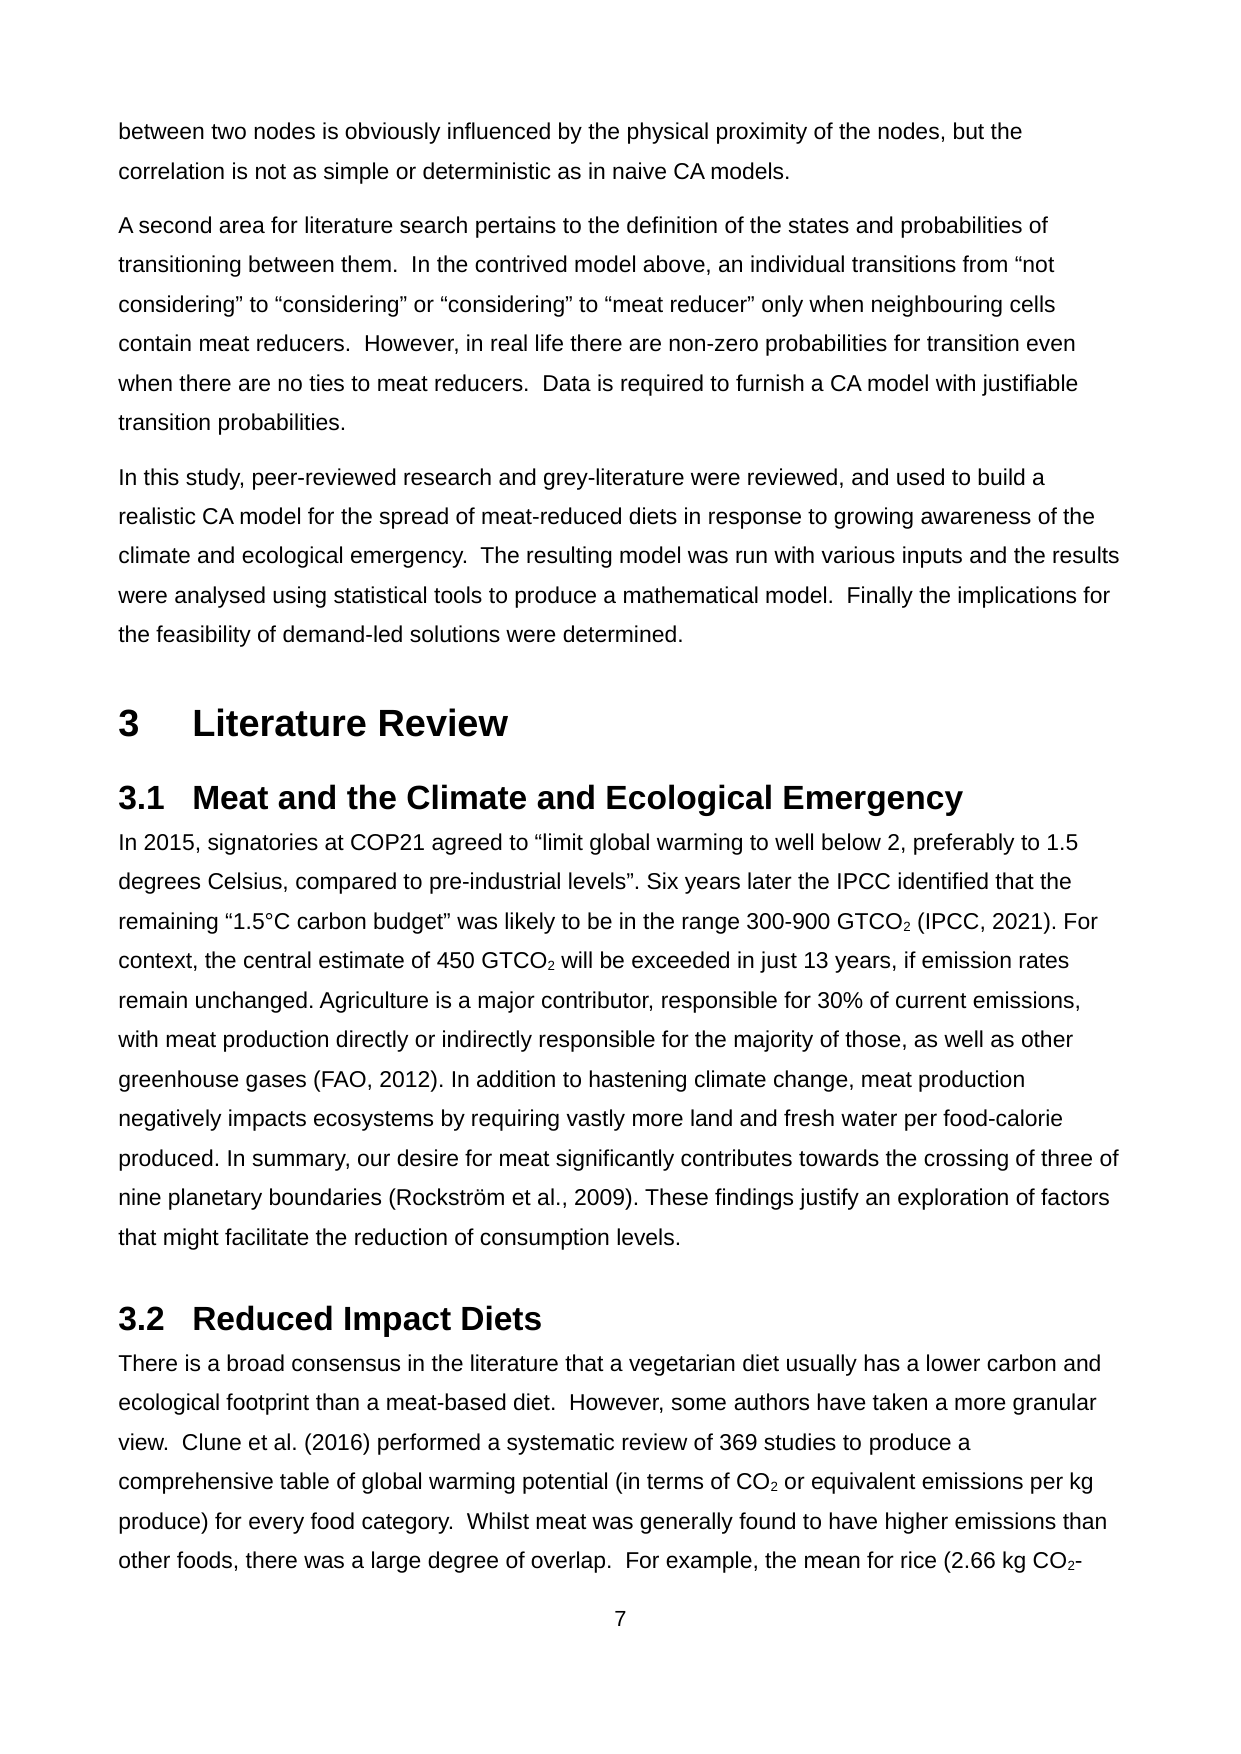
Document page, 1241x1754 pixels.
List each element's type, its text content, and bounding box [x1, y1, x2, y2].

text In 2015, signatories at COP21 agreed to “limit global warming to well below 2, preferably to 1.5 degrees Celsius, compared to pre-industrial levels”. Six years later the IPCC identified that the remaining “1.5°C carbon budget” was likely to be in the range 300-900 GTCO2 (IPCC, 2021). For context, the central estimate of 450 GTCO2 will be exceeded in just 13 years, if emission rates remain unchanged. Agriculture is a major contributor, responsible for 30% of current emissions, with meat production directly or indirectly responsible for the majority of those, as well as other greenhouse gases (FAO, 2012). In addition to hastening climate change, meat production negatively impacts ecosystems by requiring vastly more land and fresh water per food-calorie produced. In summary, our desire for meat significantly contributes towards the crossing of three of nine planetary boundaries (Rockström et al., 2009). These findings justify an exploration of factors that might facilitate the reduction of consumption levels. [118, 829, 1122, 1250]
subtitle Literature Review [118, 701, 1122, 744]
text between two nodes is obviously influenced by the physical proximity of the nodes, but the correlation is not as simple or deterministic as in naive CA models. [118, 118, 1122, 184]
text In this study, peer-reviewed research and grey-literature were reviewed, and used to build a realistic CA model for the spread of meat-reduced diets in response to growing awareness of the climate and ecological emergency. The resulting model was run with various inputs and the results were analysed using statistical tools to produce a mathematical model. Finally the implications for the feasibility of demand-led solutions were determined. [118, 463, 1122, 648]
text There is a broad consensus in the literature that a vegetarian diet usually has a lower carbon and ecological footprint than a meat-based diet. However, some authors have taken a more granular view. Clune et al. (2016) performed a systematic review of 369 studies to produce a comprehensive table of global warming potential (in terms of CO2 or equivalent emissions per kg produce) for every food category. Whilst meat was generally found to have higher emissions than other foods, there was a large degree of overlap. For example, the mean for rice (2.66 kg CO2- [118, 1350, 1122, 1574]
subtitle Reduced Impact Diets [118, 1299, 1122, 1337]
text A second area for literature search pertains to the definition of the states and probabilities of transitioning between them. In the contrived model above, an individual transitions from “not considering” to “considering” or “considering” to “meat reducer” only when neighbouring cells contain meat reducers. However, in real life there are non-zero probabilities for transition even when there are no ties to meat reducers. Data is required to furnish a CA model with justifiable transition probabilities. [118, 212, 1122, 436]
subtitle Meat and the Climate and Ecological Emergency [118, 778, 1122, 816]
